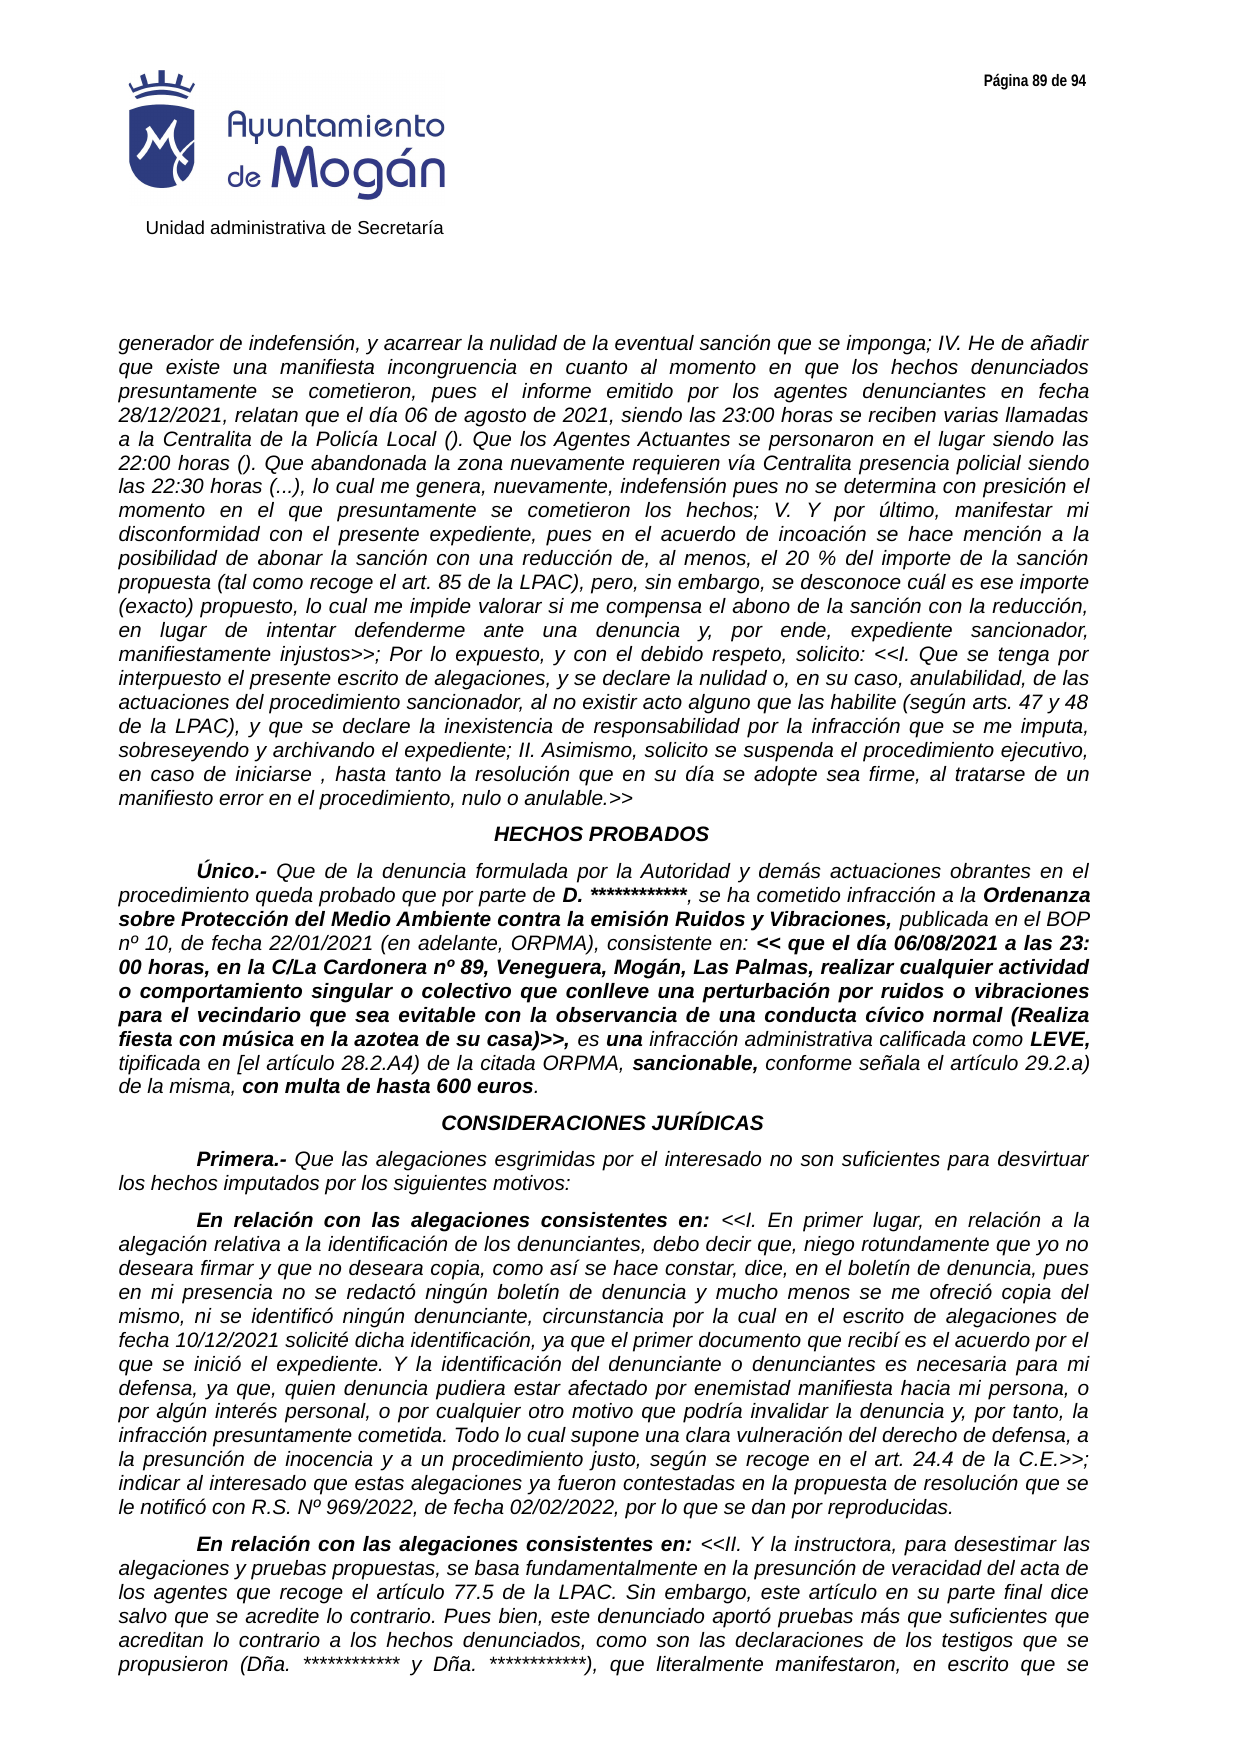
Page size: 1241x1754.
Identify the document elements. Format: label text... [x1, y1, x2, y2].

text HECHOS PROBADOS [118, 822, 1092, 846]
picture [128, 70, 445, 206]
text Único.- Que de la denuncia formulada por la Autoridad y demás actuaciones obrantes en el procedimiento queda probado que por parte de D. ************, se ha cometido infracción a la Ordenanza sobre Protección del Medio Ambiente contra la emisión Ruidos y Vibraciones, publicada en el BOP nº 10, de fecha 22/01/2021 (en adelante, ORPMA), consistente en: << que el día 06/08/2021 a las 23: 00 horas, en la C/La Cardonera nº 89, Veneguera, Mogán, Las Palmas, realizar cualquier actividad o comportamiento singular o colectivo que conlleve una perturbación por ruidos o vibraciones para el vecindario que sea evitable con la observancia de una conducta cívico normal (Realiza fiesta con música en la azotea de su casa)>>, es una infracción administrativa calificada como LEVE, tipificada en [el artículo 28.2.A4) de la citada ORPMA, sancionable, conforme señala el artículo 29.2.a) de la misma, con multa de hasta 600 euros. [118, 859, 1092, 1098]
text Primera.- Que las alegaciones esgrimidas por el interesado no son suficientes para desvirtuar los hechos imputados por los siguientes motivos: [118, 1147, 1092, 1195]
text En relación con las alegaciones consistentes en: <<II. Y la instructora, para desestimar las alegaciones y pruebas propuestas, se basa fundamentalmente en la presunción de veracidad del acta de los agentes que recoge el artículo 77.5 de la LPAC. Sin embargo, este artículo en su parte final dice salvo que se acredite lo contrario. Pues bien, este denunciado aportó pruebas más que suficientes que acreditan lo contrario a los hechos denunciados, como son las declaraciones de los testigos que se propusieron (Dña. ************ y Dña. ************), que literalmente manifestaron, en escrito que se [118, 1532, 1092, 1675]
text En relación con las alegaciones consistentes en: <<I. En primer lugar, en relación a la alegación relativa a la identificación de los denunciantes, debo decir que, niego rotundamente que yo no deseara firmar y que no deseara copia, como así se hace constar, dice, en el boletín de denuncia, pues en mi presencia no se redactó ningún boletín de denuncia y mucho menos se me ofreció copia del mismo, ni se identificó ningún denunciante, circunstancia por la cual en el escrito de alegaciones de fecha 10/12/2021 solicité dicha identificación, ya que el primer documento que recibí es el acuerdo por el que se inició el expediente. Y la identificación del denunciante o denunciantes es necesaria para mi defensa, ya que, quien denuncia pudiera estar afectado por enemistad manifiesta hacia mi persona, o por algún interés personal, o por cualquier otro motivo que podría invalidar la denuncia y, por tanto, la infracción presuntamente cometida. Todo lo cual supone una clara vulneración del derecho de defensa, a la presunción de inocencia y a un procedimiento justo, según se recoge en el art. 24.4 de la C.E.>>; indicar al interesado que estas alegaciones ya fueron contestadas en la propuesta de resolución que se le notificó con R.S. Nº 969/2022, de fecha 02/02/2022, por lo que se dan por reproducidas. [118, 1208, 1092, 1519]
text CONSIDERACIONES JURÍDICAS [118, 1111, 1092, 1135]
text generador de indefensión, y acarrear la nulidad de la eventual sanción que se imponga; IV. He de añadir que existe una manifiesta incongruencia en cuanto al momento en que los hechos denunciados presuntamente se cometieron, pues el informe emitido por los agentes denunciantes en fecha 28/12/2021, relatan que el día 06 de agosto de 2021, siendo las 23:00 horas se reciben varias llamadas a la Centralita de la Policía Local (). Que los Agentes Actuantes se personaron en el lugar siendo las 22:00 horas (). Que abandonada la zona nuevamente requieren vía Centralita presencia policial siendo las 22:30 horas (...), lo cual me genera, nuevamente, indefensión pues no se determina con presición el momento en el que presuntamente se cometieron los hechos; V. Y por último, manifestar mi disconformidad con el presente expediente, pues en el acuerdo de incoación se hace mención a la posibilidad de abonar la sanción con una reducción de, al menos, el 20 % del importe de la sanción propuesta (tal como recoge el art. 85 de la LPAC), pero, sin embargo, se desconoce cuál es ese importe (exacto) propuesto, lo cual me impide valorar si me compensa el abono de la sanción con la reducción, en lugar de intentar defenderme ante una denuncia y, por ende, expediente sancionador, manifiestamente injustos>>; Por lo expuesto, y con el debido respeto, solicito: <<I. Que se tenga por interpuesto el presente escrito de alegaciones, y se declare la nulidad o, en su caso, anulabilidad, de las actuaciones del procedimiento sancionador, al no existir acto alguno que las habilite (según arts. 47 y 48 de la LPAC), y que se declare la inexistencia de responsabilidad por la infracción que se me imputa, sobreseyendo y archivando el expediente; II. Asimismo, solicito se suspenda el procedimiento ejecutivo, en caso de iniciarse , hasta tanto la resolución que en su día se adopte sea firme, al tratarse de un manifiesto error en el procedimiento, nulo o anulable.>> [118, 331, 1092, 810]
